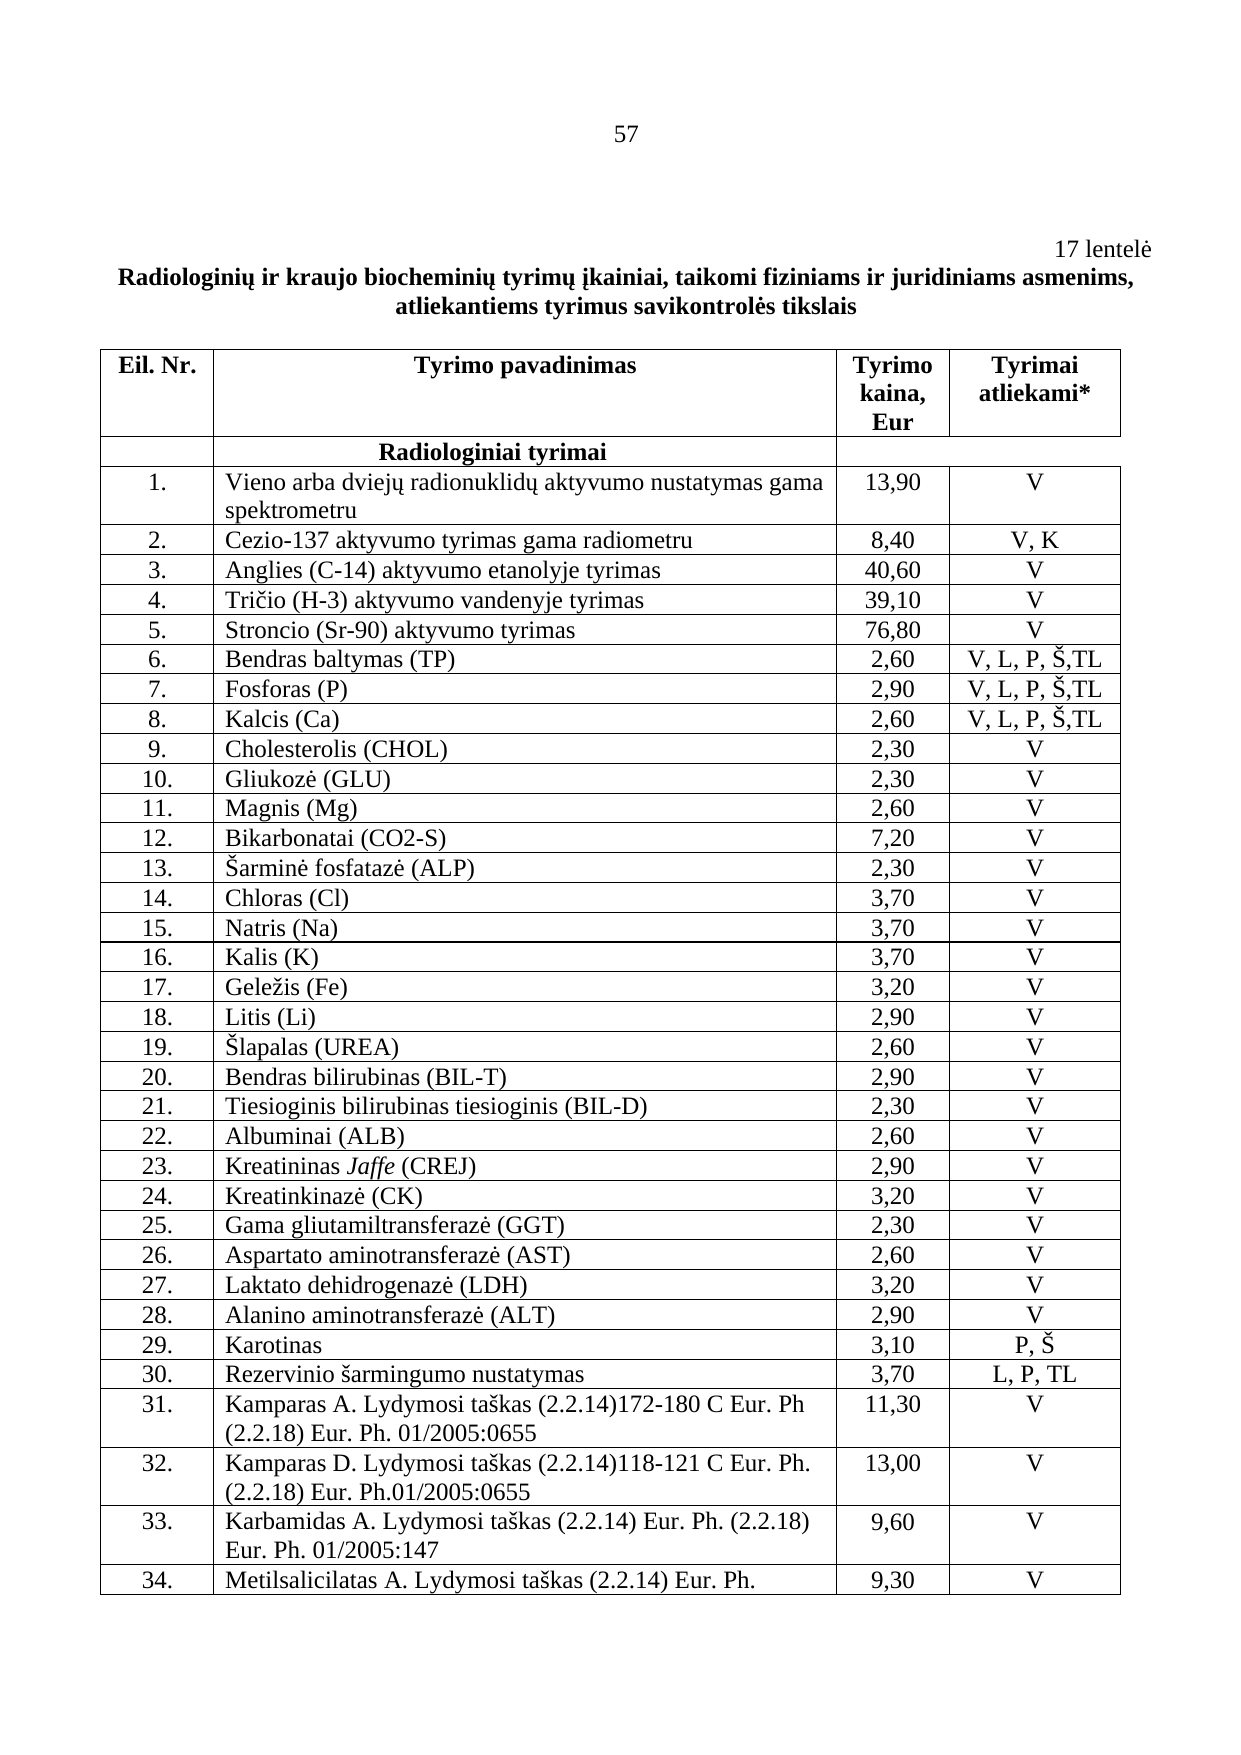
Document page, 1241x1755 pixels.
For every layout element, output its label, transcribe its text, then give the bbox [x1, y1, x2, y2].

table_cell 13,00 [837, 1448, 949, 1505]
table_cell 7. [101, 674, 213, 703]
table_cell Šlapalas (UREA) [214, 1032, 836, 1061]
table_cell V [950, 1240, 1120, 1269]
table_cell Tričio (H-3) aktyvumo vandenyje tyrimas [214, 585, 836, 614]
table_cell V [950, 883, 1120, 912]
table_cell Metilsalicilatas A. Lydymosi taškas (2.2.14) Eur. Ph. [214, 1565, 836, 1594]
table_cell V [950, 913, 1120, 941]
table_cell V [950, 823, 1120, 852]
table_cell 3. [101, 555, 213, 584]
table_cell 3,70 [837, 883, 949, 912]
table_cell Chloras (Cl) [214, 883, 836, 912]
table_cell 22. [101, 1121, 213, 1150]
table_cell V [950, 943, 1120, 971]
table_cell 76,80 [837, 615, 949, 643]
table_cell V [950, 1270, 1120, 1299]
table_cell Bikarbonatai (CO2-S) [214, 823, 836, 852]
table_cell 9. [101, 734, 213, 763]
table_cell 1. [101, 467, 213, 524]
table_header Eil. Nr. [101, 350, 213, 436]
table_header Tyrimai atliekami* [950, 350, 1120, 436]
table_cell 40,60 [837, 555, 949, 584]
table_cell V [950, 853, 1120, 882]
table_cell 8. [101, 704, 213, 733]
table_cell Alanino aminotransferazė (ALT) [214, 1300, 836, 1329]
table_cell Kamparas A. Lydymosi taškas (2.2.14)172-180 C Eur. Ph (2.2.18) Eur. Ph. 01/2005:0655 [214, 1389, 836, 1447]
table_cell V [950, 585, 1120, 614]
table_cell 33. [101, 1506, 213, 1564]
table_cell 13,90 [837, 467, 949, 524]
table_cell 11,30 [837, 1389, 949, 1447]
table_cell V [950, 1300, 1120, 1329]
table_cell Cezio-137 aktyvumo tyrimas gama radiometru [214, 525, 836, 554]
table_cell Fosforas (P) [214, 674, 836, 703]
table_cell 32. [101, 1448, 213, 1505]
table_cell V, L, P, Š,TL [950, 645, 1120, 673]
table_cell 24. [101, 1181, 213, 1209]
table_cell 3,70 [837, 943, 949, 971]
table_cell Karbamidas A. Lydymosi taškas (2.2.14) Eur. Ph. (2.2.18) Eur. Ph. 01/2005:147 [214, 1506, 836, 1564]
table_cell 16. [101, 943, 213, 971]
table_cell V [950, 1002, 1120, 1031]
table_cell Magnis (Mg) [214, 794, 836, 822]
table_cell 2,60 [837, 1240, 949, 1269]
table_cell 2,60 [837, 1032, 949, 1061]
table_cell 11. [101, 794, 213, 822]
table_cell V [950, 1506, 1120, 1564]
table_cell Gliukozė (GLU) [214, 764, 836, 792]
table_cell 20. [101, 1062, 213, 1090]
table_cell 3,70 [837, 913, 949, 941]
table_cell Kreatininas Jaffe (CREJ) [214, 1151, 836, 1180]
table_cell 13. [101, 853, 213, 882]
table_cell P, Š [950, 1330, 1120, 1358]
table_cell V, K [950, 525, 1120, 554]
table_cell 5. [101, 615, 213, 643]
table_cell V [950, 1448, 1120, 1505]
table_cell 2,60 [837, 704, 949, 733]
table_cell V [950, 794, 1120, 822]
table_cell Kalcis (Ca) [214, 704, 836, 733]
table_cell Anglies (C-14) aktyvumo etanolyje tyrimas [214, 555, 836, 584]
table_cell 39,10 [837, 585, 949, 614]
table_cell Geležis (Fe) [214, 972, 836, 1001]
table_cell Natris (Na) [214, 913, 836, 941]
table_cell V [950, 734, 1120, 763]
table_cell 27. [101, 1270, 213, 1299]
table_cell Aspartato aminotransferazė (AST) [214, 1240, 836, 1269]
table_cell 2,90 [837, 1062, 949, 1090]
table_cell 2,90 [837, 1300, 949, 1329]
table_cell 2,60 [837, 794, 949, 822]
table_cell 34. [101, 1565, 213, 1594]
table_cell Vieno arba dviejų radionuklidų aktyvumo nustatymas gama spektrometru [214, 467, 836, 524]
table_cell 28. [101, 1300, 213, 1329]
table_cell V [950, 1151, 1120, 1180]
table_cell Kamparas D. Lydymosi taškas (2.2.14)118-121 C Eur. Ph. (2.2.18) Eur. Ph.01/2005:0655 [214, 1448, 836, 1505]
table_cell 21. [101, 1091, 213, 1120]
table_cell 9,30 [837, 1565, 949, 1594]
table_cell 2,30 [837, 734, 949, 763]
text Radiologinių ir kraujo biocheminių tyrimų įkainiai, taikomi fiziniams ir juridiniams asmenims, atliekantiems tyrimus savikontrolės tikslais [100, 262, 1152, 320]
table_cell Kalis (K) [214, 943, 836, 971]
table_cell 12. [101, 823, 213, 852]
table_cell 25. [101, 1211, 213, 1239]
table_cell 7,20 [837, 823, 949, 852]
table_cell V [950, 1181, 1120, 1209]
table_cell [101, 437, 213, 466]
table_cell V, L, P, Š,TL [950, 674, 1120, 703]
table_cell [949, 437, 1120, 466]
table_cell 2,30 [837, 1211, 949, 1239]
table_cell 3,10 [837, 1330, 949, 1358]
table_cell Radiologiniai tyrimai [214, 437, 836, 466]
table_cell 4. [101, 585, 213, 614]
table_cell 23. [101, 1151, 213, 1180]
table_cell 3,20 [837, 1181, 949, 1209]
table_cell V [950, 1032, 1120, 1061]
table_cell Bendras baltymas (TP) [214, 645, 836, 673]
table_cell 3,70 [837, 1360, 949, 1388]
table_cell [837, 437, 949, 466]
table_cell V [950, 1389, 1120, 1447]
table_cell V, L, P, Š,TL [950, 704, 1120, 733]
table_cell 19. [101, 1032, 213, 1061]
table_cell 2,30 [837, 764, 949, 792]
table_cell Tiesioginis bilirubinas tiesioginis (BIL-D) [214, 1091, 836, 1120]
table_cell V [950, 1121, 1120, 1150]
table_cell Šarminė fosfatazė (ALP) [214, 853, 836, 882]
table_cell Albuminai (ALB) [214, 1121, 836, 1150]
table_cell 18. [101, 1002, 213, 1031]
table_cell 29. [101, 1330, 213, 1358]
table_header Tyrimo kaina, Eur [837, 350, 949, 436]
table_cell Stroncio (Sr-90) aktyvumo tyrimas [214, 615, 836, 643]
table_cell 8,40 [837, 525, 949, 554]
table_header Tyrimo pavadinimas [214, 350, 836, 436]
table_cell 3,20 [837, 972, 949, 1001]
table_cell 2,90 [837, 1002, 949, 1031]
table_cell V [950, 467, 1120, 524]
table_cell 30. [101, 1360, 213, 1388]
table_cell 2,30 [837, 1091, 949, 1120]
table_cell V [950, 764, 1120, 792]
table_cell V [950, 555, 1120, 584]
table_cell L, P, TL [950, 1360, 1120, 1388]
table_cell V [950, 972, 1120, 1001]
table_cell Gama gliutamiltransferazė (GGT) [214, 1211, 836, 1239]
table_cell 2,30 [837, 853, 949, 882]
table_cell 9,60 [837, 1506, 949, 1564]
table_cell 2. [101, 525, 213, 554]
table_cell Bendras bilirubinas (BIL-T) [214, 1062, 836, 1090]
text 17 lentelė [100, 234, 1152, 262]
table_cell 10. [101, 764, 213, 792]
table_cell V [950, 615, 1120, 643]
table_cell 6. [101, 645, 213, 673]
table_cell V [950, 1565, 1120, 1594]
table_cell Cholesterolis (CHOL) [214, 734, 836, 763]
table_cell 26. [101, 1240, 213, 1269]
table_cell 2,60 [837, 645, 949, 673]
table_cell Karotinas [214, 1330, 836, 1358]
table_cell 17. [101, 972, 213, 1001]
table_cell 14. [101, 883, 213, 912]
table_cell 3,20 [837, 1270, 949, 1299]
table_cell 2,90 [837, 674, 949, 703]
table_cell 31. [101, 1389, 213, 1447]
table_cell Litis (Li) [214, 1002, 836, 1031]
table_cell V [950, 1091, 1120, 1120]
table_cell 2,90 [837, 1151, 949, 1180]
table_cell 15. [101, 913, 213, 941]
table_cell 2,60 [837, 1121, 949, 1150]
table_cell Kreatinkinazė (CK) [214, 1181, 836, 1209]
table_cell V [950, 1062, 1120, 1090]
table_cell Laktato dehidrogenazė (LDH) [214, 1270, 836, 1299]
table_cell V [950, 1211, 1120, 1239]
table_cell Rezervinio šarmingumo nustatymas [214, 1360, 836, 1388]
